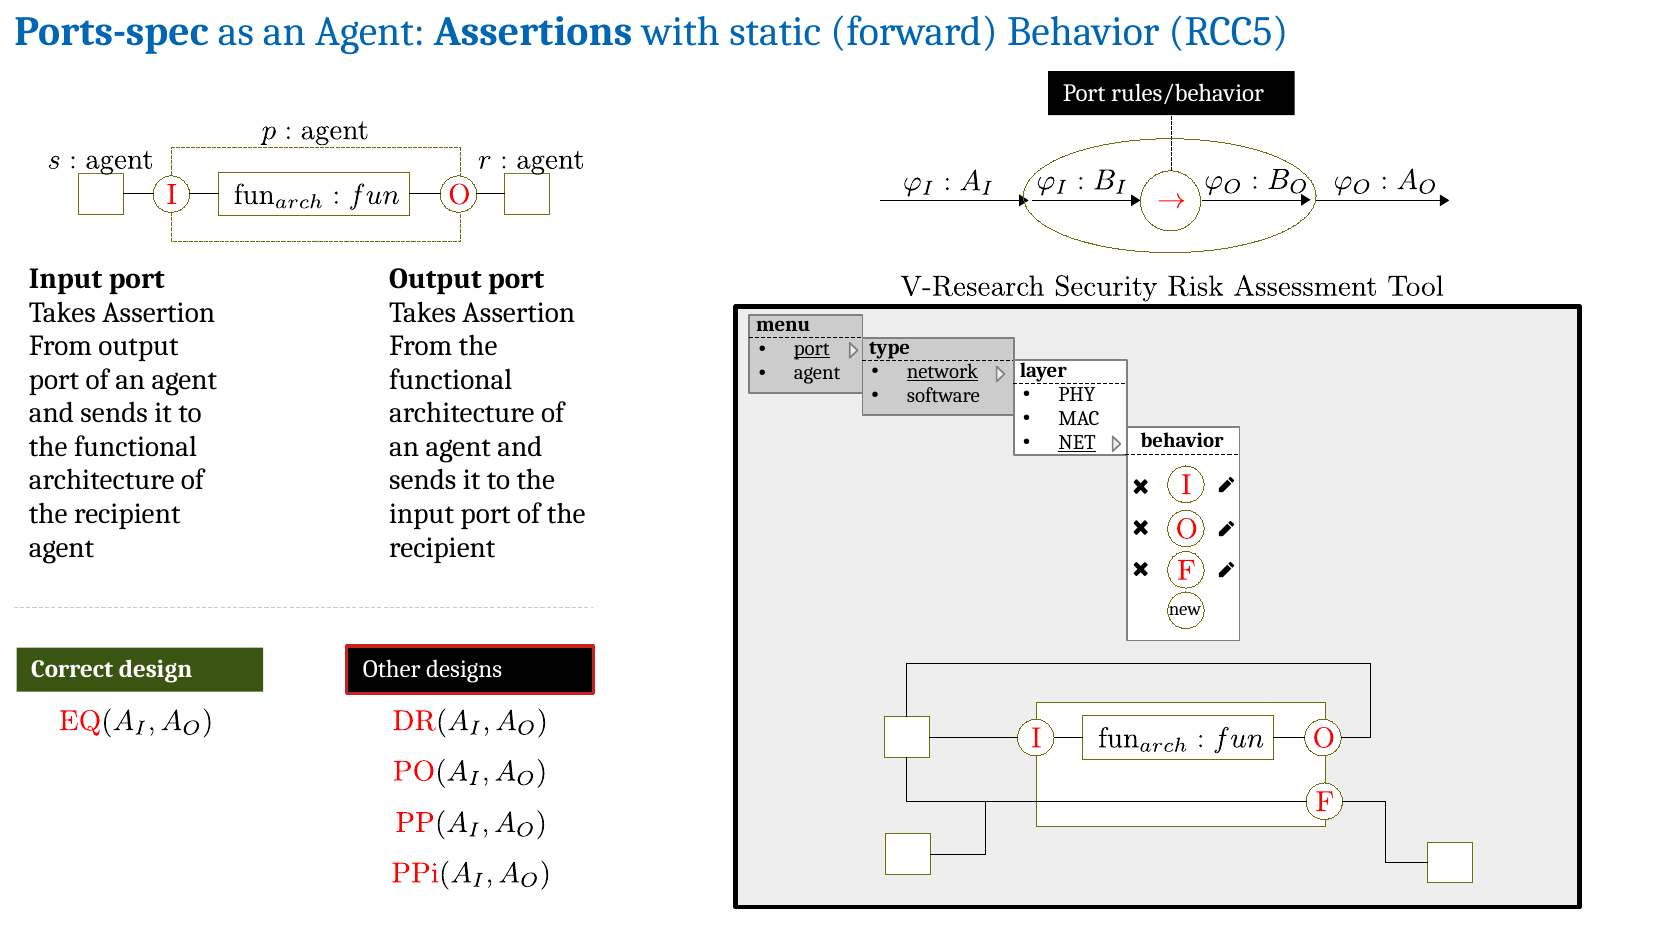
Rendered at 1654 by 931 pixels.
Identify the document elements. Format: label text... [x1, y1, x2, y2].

text_box Port rules/behavior [1048, 71, 1295, 116]
text_box Output port Takes Assertion From the functional architecture of an agent and sends it to the input port of the recipient [374, 255, 608, 579]
text_box type [854, 327, 939, 352]
picture [233, 183, 399, 210]
picture [1218, 561, 1235, 578]
text_box [1140, 170, 1201, 231]
picture [392, 708, 546, 738]
picture [1181, 474, 1191, 495]
picture [392, 758, 545, 788]
text_box PHY MAC NET [1008, 374, 1157, 463]
picture [1130, 558, 1151, 579]
picture [1156, 193, 1185, 209]
picture [1175, 517, 1197, 539]
text_box [996, 366, 1005, 382]
text_box Correct design [16, 647, 264, 692]
text_box Other designs [346, 646, 594, 694]
picture [1130, 475, 1151, 497]
picture [1177, 559, 1195, 580]
picture [1030, 727, 1041, 748]
text_box new [1153, 590, 1218, 628]
text_box [849, 342, 858, 358]
picture [900, 274, 1444, 302]
picture [448, 183, 469, 205]
text_box Ports-spec as an Agent: Assertions with static (forward) Behavior (RCC5) [0, 0, 1387, 65]
picture [1098, 726, 1264, 754]
text_box [1112, 436, 1121, 452]
text_box [504, 176, 550, 215]
text_box [78, 176, 124, 215]
text_box [440, 175, 477, 213]
text_box Input port Takes Assertion From output port of an agent and sends it to the functional architecture of the recipient agent [14, 255, 248, 579]
picture [1203, 167, 1308, 197]
picture [1312, 726, 1334, 748]
picture [476, 149, 585, 176]
picture [1218, 520, 1235, 537]
text_box behavior [1125, 421, 1248, 461]
text_box [735, 306, 1580, 907]
picture [901, 168, 994, 198]
picture [46, 149, 154, 176]
picture [260, 121, 368, 146]
picture [1218, 476, 1235, 493]
picture [1333, 168, 1435, 196]
picture [58, 708, 211, 738]
text_box [218, 172, 410, 216]
picture [1130, 516, 1151, 538]
picture [1315, 791, 1334, 812]
picture [394, 809, 546, 841]
picture [166, 184, 177, 204]
text_box network software [856, 352, 1005, 416]
picture [391, 860, 549, 890]
text_box port agent [743, 329, 864, 418]
text_box [153, 175, 190, 213]
text_box menu [741, 305, 826, 345]
picture [1035, 168, 1127, 197]
text_box layer [1005, 351, 1090, 391]
